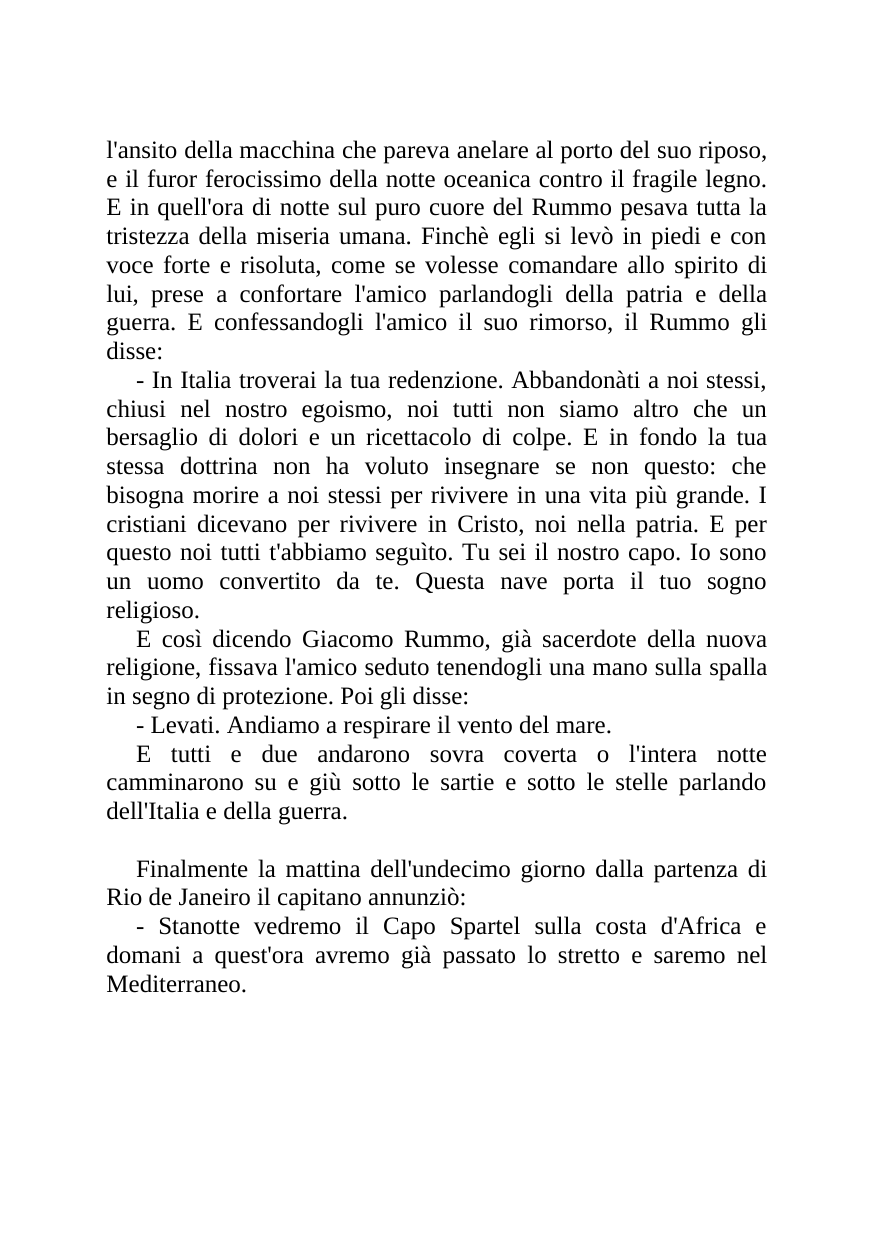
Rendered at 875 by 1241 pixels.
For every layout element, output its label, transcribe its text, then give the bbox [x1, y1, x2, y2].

text E tutti e due andarono sovra coverta o l'intera notte camminarono su e giù sotto le sartie e sotto le stelle parlando dell'Italia e della guerra. [106, 739, 768, 825]
text - Stanotte vedremo il Capo Spartel sulla costa d'Africa e domani a quest'ora avremo già passato lo stretto e saremo nel Mediterraneo. [106, 911, 768, 997]
text - Levati. Andiamo a respirare il vento del mare. [106, 710, 768, 739]
text l'ansito della macchina che pareva anelare al porto del suo riposo, e il furor ferocissimo della notte oceanica contro il fragile legno. E in quell'ora di notte sul puro cuore del Rummo pesava tutta la tristezza della miseria umana. Finchè egli si levò in piedi e con voce forte e risoluta, come se volesse comandare allo spirito di lui, prese a confortare l'amico parlandogli della patria e della guerra. E confessandogli l'amico il suo rimorso, il Rummo gli disse: [106, 135, 768, 365]
text - In Italia troverai la tua redenzione. Abbandonàti a noi stessi, chiusi nel nostro egoismo, noi tutti non siamo altro che un bersaglio di dolori e un ricettacolo di colpe. E in fondo la tua stessa dottrina non ha voluto insegnare se non questo: che bisogna morire a noi stessi per rivivere in una vita più grande. I cristiani dicevano per rivivere in Cristo, noi nella patria. E per questo noi tutti t'abbiamo seguìto. Tu sei il nostro capo. Io sono un uomo convertito da te. Questa nave porta il tuo sogno religioso. [106, 365, 768, 624]
text E così dicendo Giacomo Rummo, già sacerdote della nuova religione, fissava l'amico seduto tenendogli una mano sulla spalla in segno di protezione. Poi gli disse: [106, 624, 768, 710]
text Finalmente la mattina dell'undecimo giorno dalla partenza di Rio de Janeiro il capitano annunziò: [106, 854, 768, 911]
